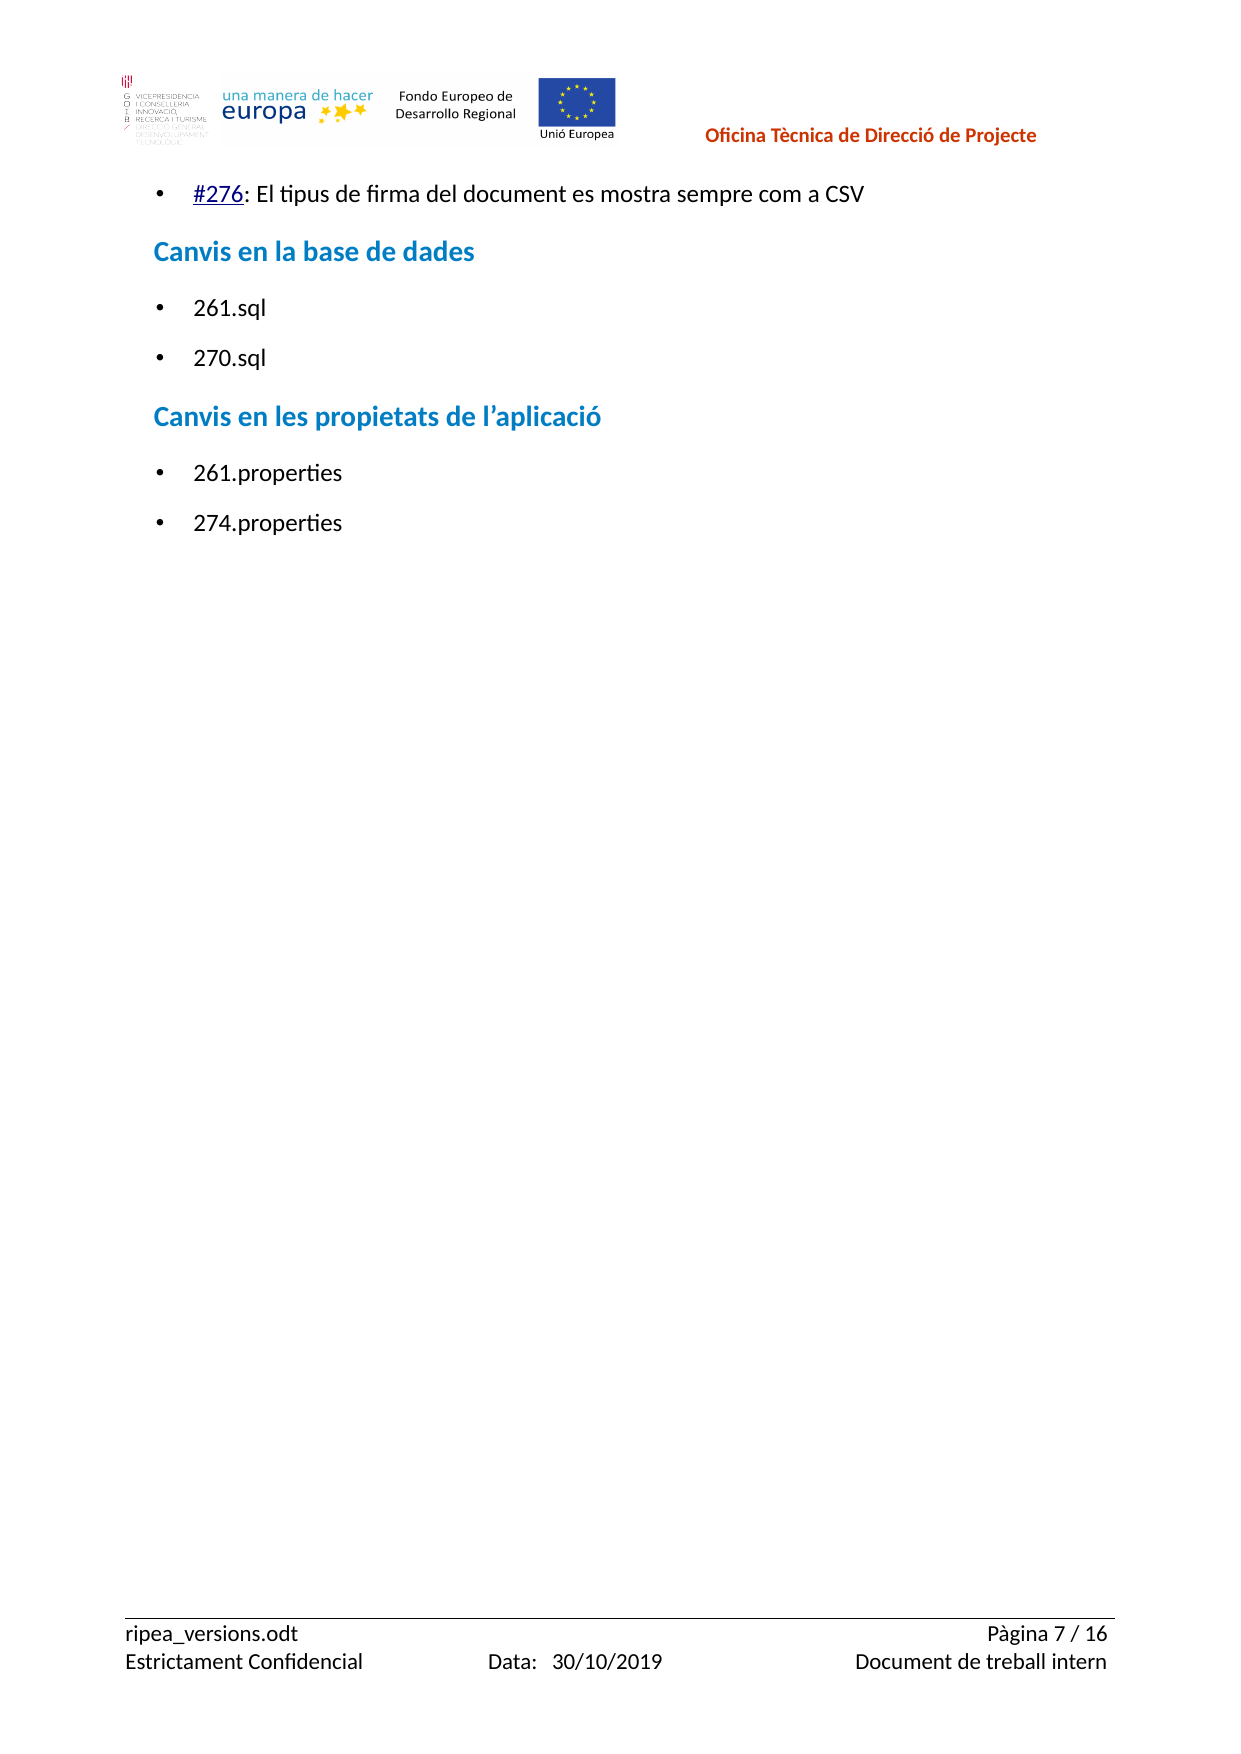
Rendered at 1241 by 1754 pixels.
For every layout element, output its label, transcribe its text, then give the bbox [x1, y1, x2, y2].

subtitle Canvis en la base de dades [153, 233, 1122, 269]
subtitle Canvis en les propietats de l’aplicació [153, 398, 1122, 433]
list 261.properties [156, 457, 1122, 488]
picture [219, 73, 621, 147]
list #276: El tipus de firma del document es mostra sempre com a CSV [156, 178, 1122, 208]
list 274.properties [156, 507, 1122, 537]
picture [118, 73, 213, 147]
list 270.sql [156, 342, 1122, 373]
list 261.sql [156, 293, 1122, 323]
